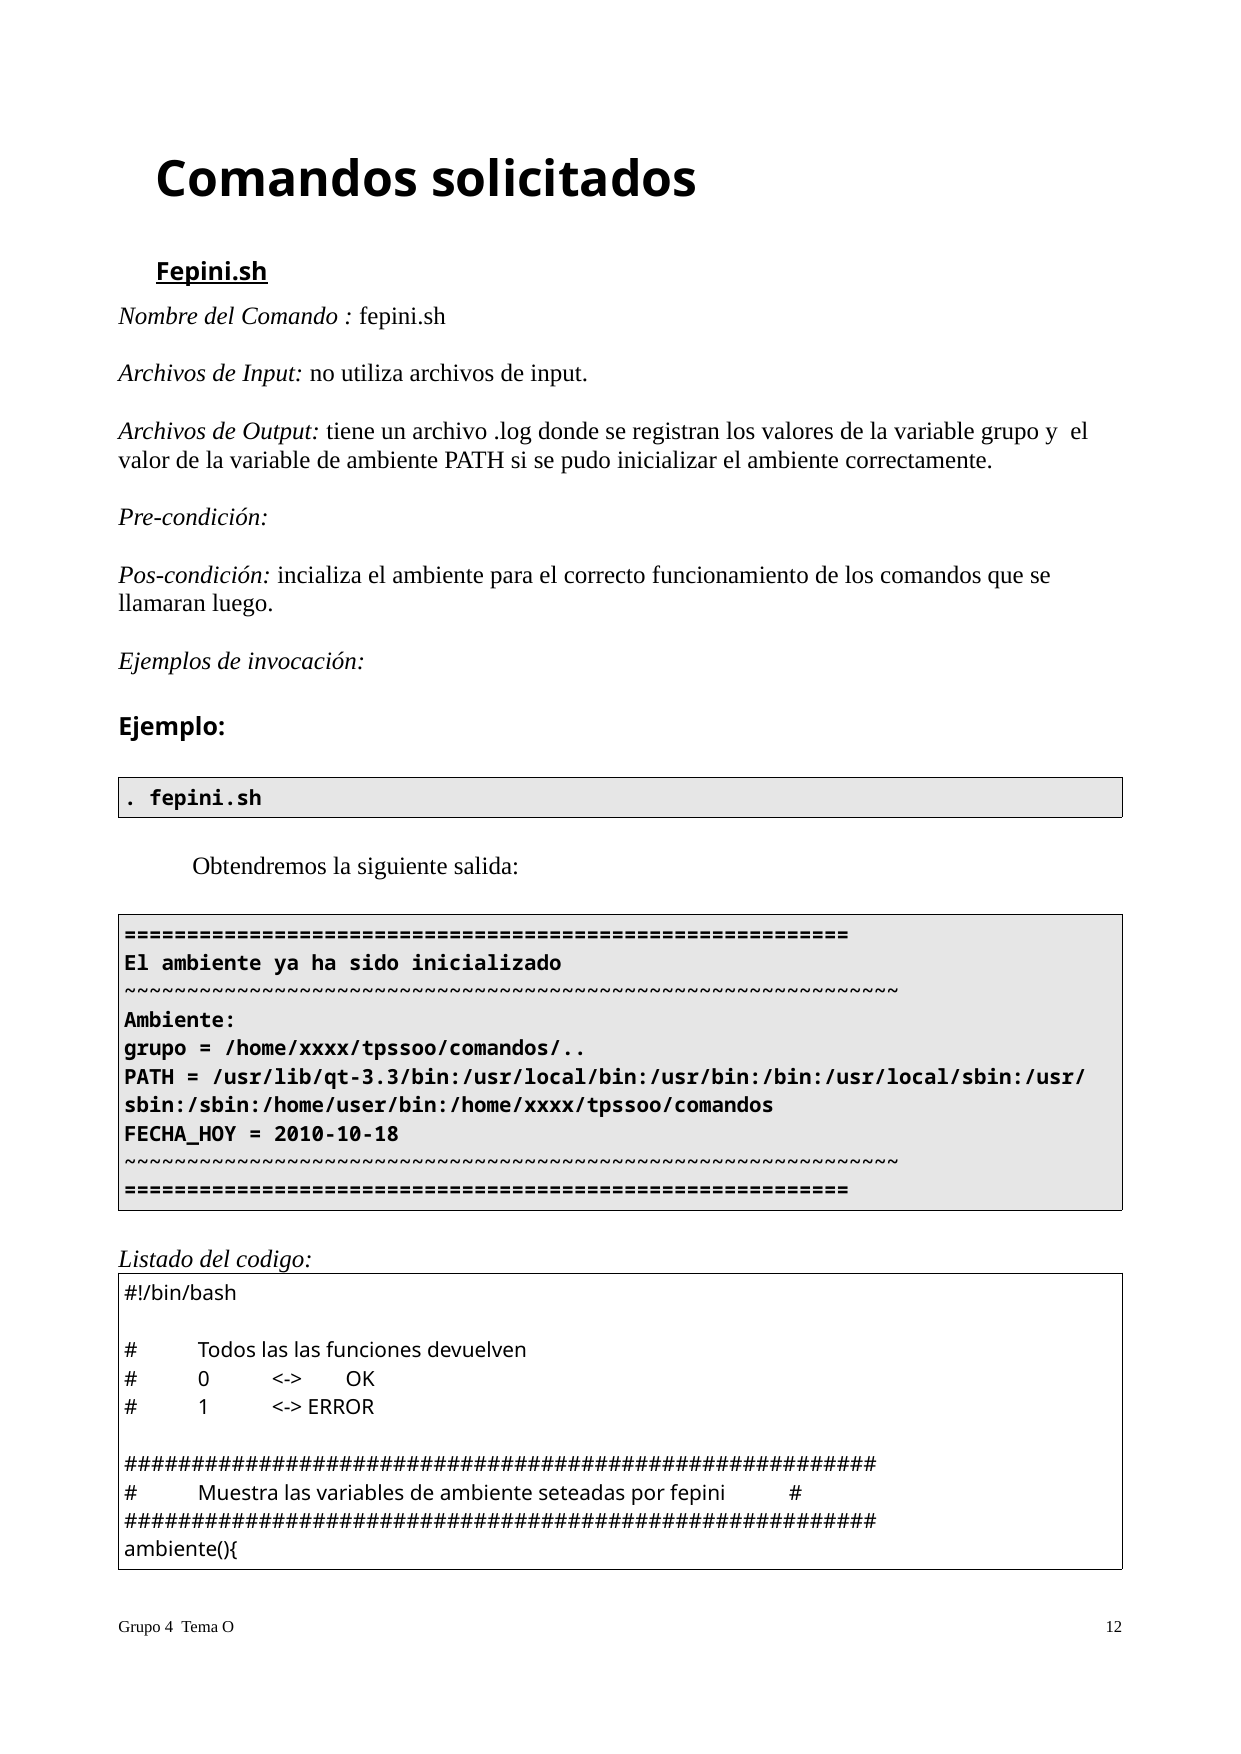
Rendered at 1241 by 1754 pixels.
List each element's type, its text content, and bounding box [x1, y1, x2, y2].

text Ejemplos de invocación: [118, 646, 1122, 675]
text Nombre del Comando : fepini.sh [118, 301, 1122, 330]
subtitle Comandos solicitados [156, 143, 1122, 211]
text Archivos de Input: no utiliza archivos de input. [118, 358, 1122, 387]
text Pos-condición: incializa el ambiente para el correcto funcionamiento de los comandos que se llamaran luego. [118, 560, 1122, 617]
table_header #!/bin/bash # Todos las las funciones devuelven # 0 <-> OK # 1 <-> ERROR ######################################################## # Muestra las variables de ambiente seteadas por fepini # ######################################################## ambiente(){ [119, 1274, 1122, 1569]
text Listado del codigo: [118, 1244, 1122, 1273]
text Archivos de Output: tiene un archivo .log donde se registran los valores de la variable grupo y el valor de la variable de ambiente PATH si se pudo inicializar el ambiente correctamente. [118, 416, 1122, 473]
text Pre-condición: [118, 502, 1122, 531]
text Obtendremos la siguiente salida: [118, 851, 1122, 880]
subtitle Fepini.sh [156, 249, 1122, 288]
text Ejemplo: [118, 709, 1122, 743]
table_header ========================================================== El ambiente ya ha sido inicializado ~~~~~~~~~~~~~~~~~~~~~~~~~~~~~~~~~~~~~~~~~~~~~~~~~~~~~~~~~~~~~~ Ambiente: grupo = /home/xxxx/tpssoo/comandos/.. PATH = /usr/lib/qt-3.3/bin:/usr/local/bin:/usr/bin:/bin:/usr/local/sbin:/usr/sbin:/sbin:/home/user/bin:/home/xxxx/tpssoo/comandos FECHA_HOY = 2010-10-18 ~~~~~~~~~~~~~~~~~~~~~~~~~~~~~~~~~~~~~~~~~~~~~~~~~~~~~~~~~~~~~~ ========================================================== [119, 915, 1122, 1210]
table_header . fepini.sh [119, 778, 1122, 817]
